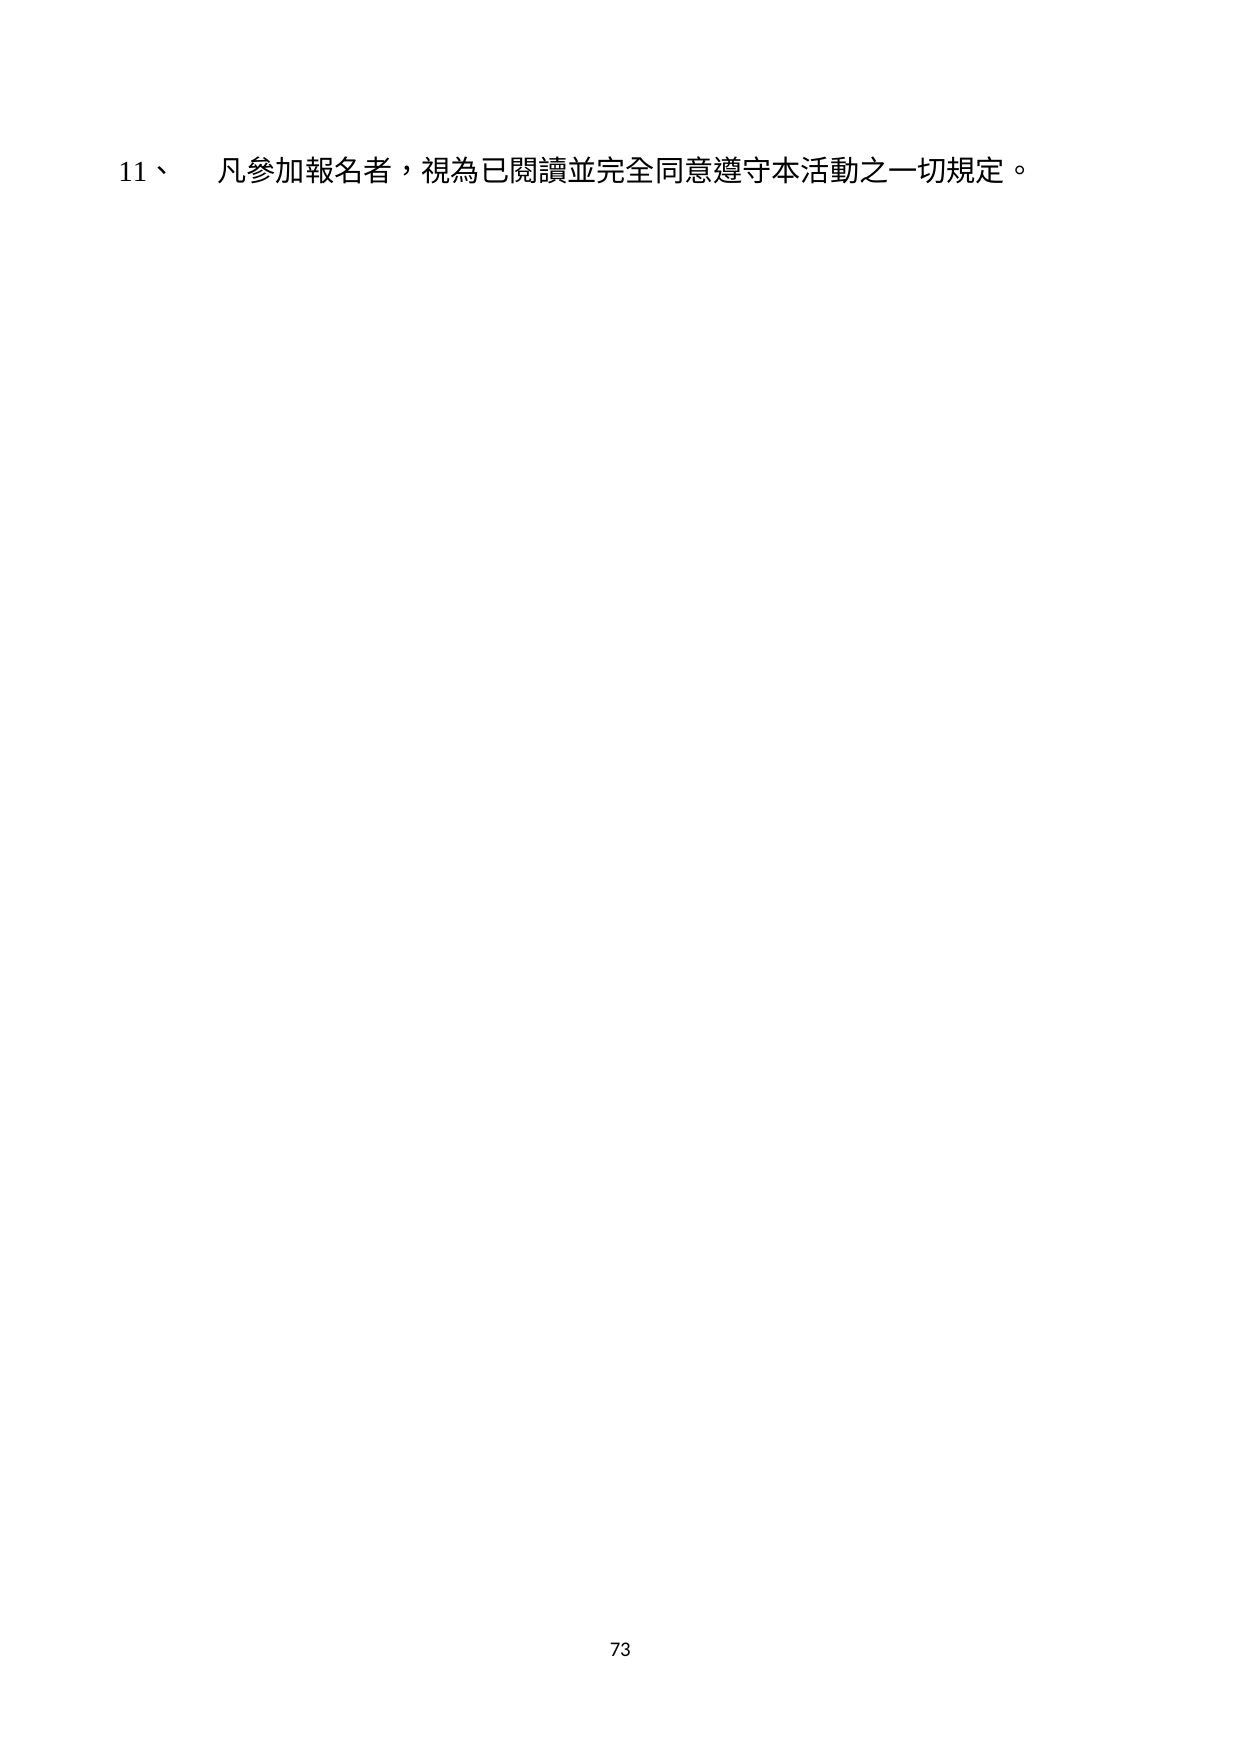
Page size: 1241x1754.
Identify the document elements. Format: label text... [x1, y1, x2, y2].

list 凡參加報名者，視為已閱讀並完全同意遵守本活動之一切規定。 [118, 127, 1122, 189]
